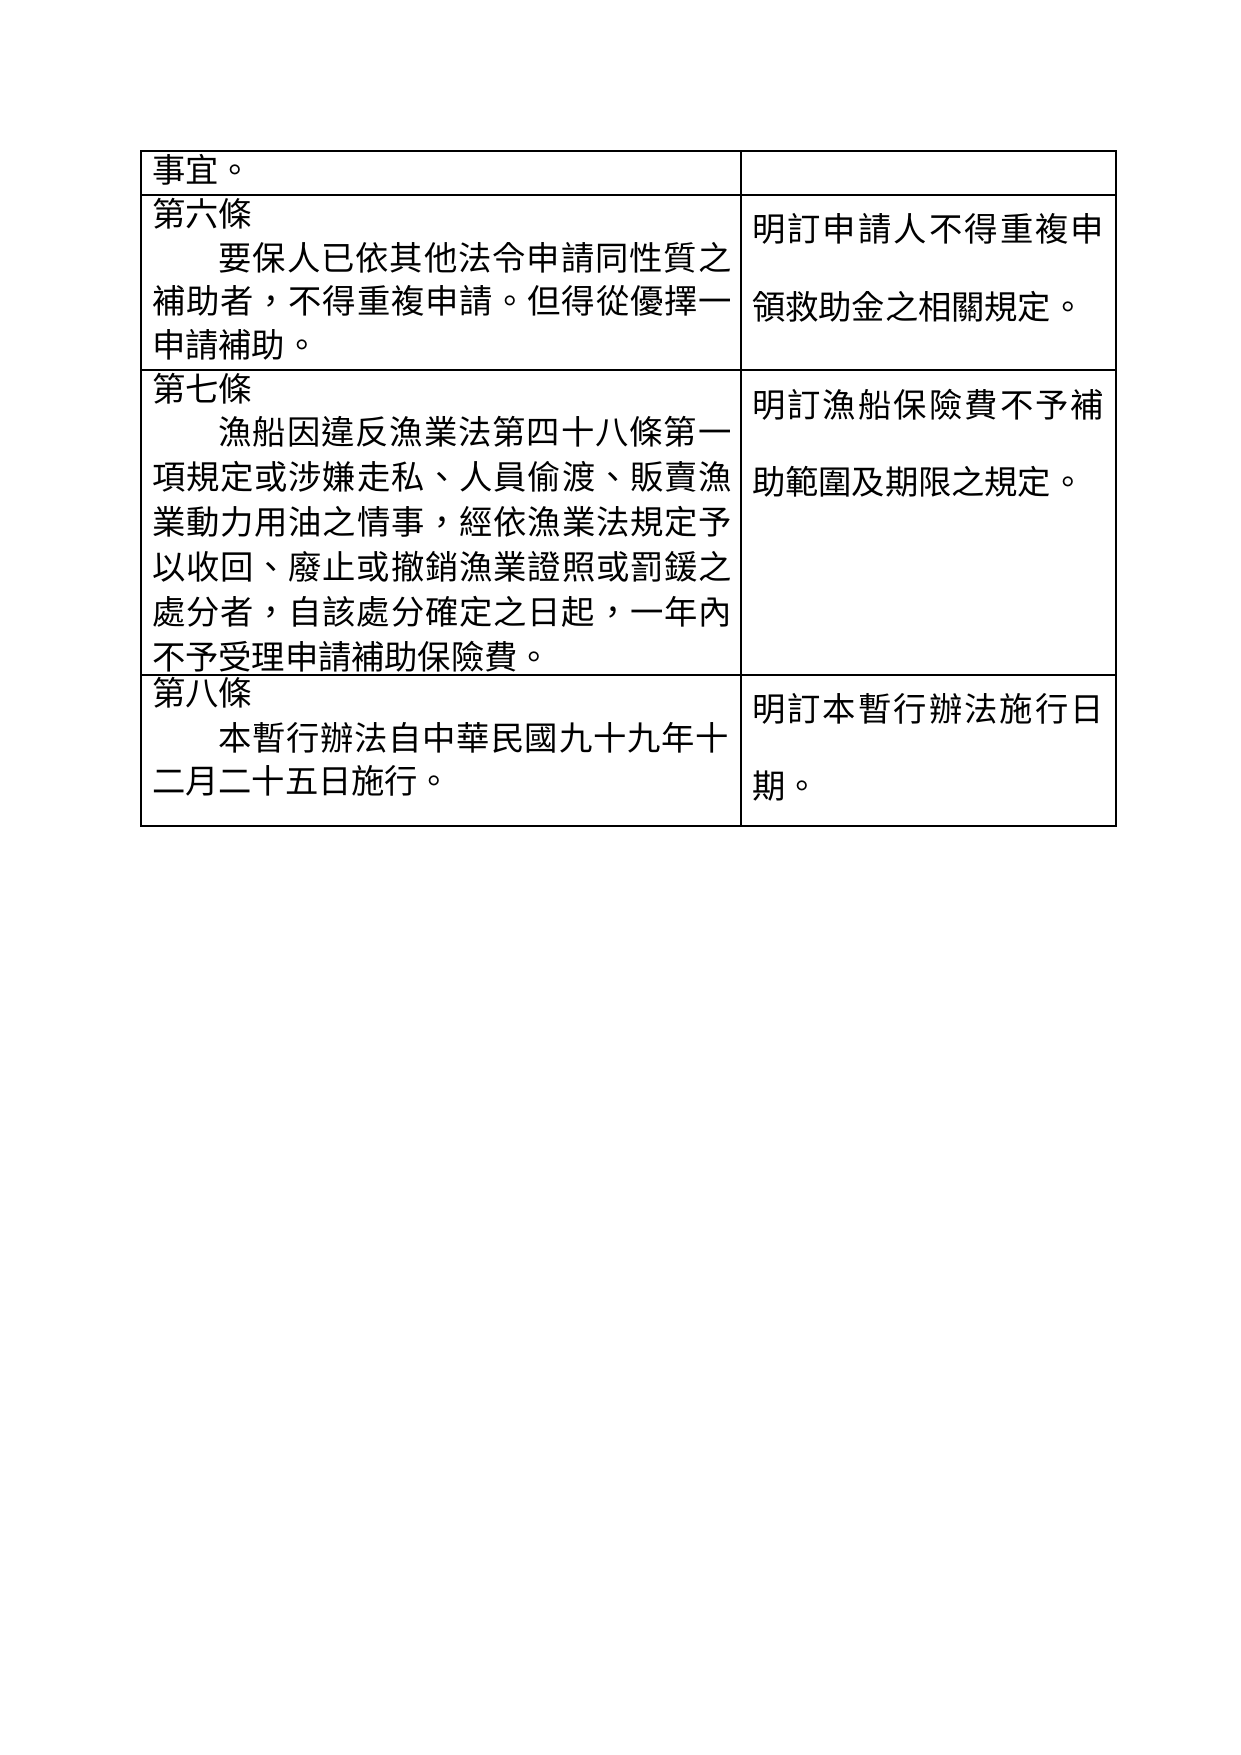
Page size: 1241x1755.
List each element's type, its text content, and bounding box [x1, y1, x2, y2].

table_cell 第七條 漁船因違反漁業法第四十八條第一 項規定或涉嫌走私、人員偷渡、販賣漁 業動力用油之情事，經依漁業法規定予 以收回、廢止或撤銷漁業證照或罰鍰之 處分者，自該處分確定之日起，一年內 不予受理申請補助保險費。 [142, 371, 740, 674]
table_cell 明訂申請人不得重複申 領救助金之相關規定。 [742, 196, 1115, 369]
table_header [742, 152, 1115, 194]
table_cell 明訂漁船保險費不予補 助範圍及期限之規定。 [742, 371, 1115, 674]
table_header 事宜。 [142, 152, 740, 194]
table_cell 明訂本暫行辦法施行日 期。 [742, 676, 1115, 825]
table_cell 第六條 要保人已依其他法令申請同性質之 補助者，不得重複申請。但得從優擇一 申請補助。 [142, 196, 740, 369]
table_cell 第八條 本暫行辦法自中華民國九十九年十 二月二十五日施行。 [142, 676, 740, 825]
